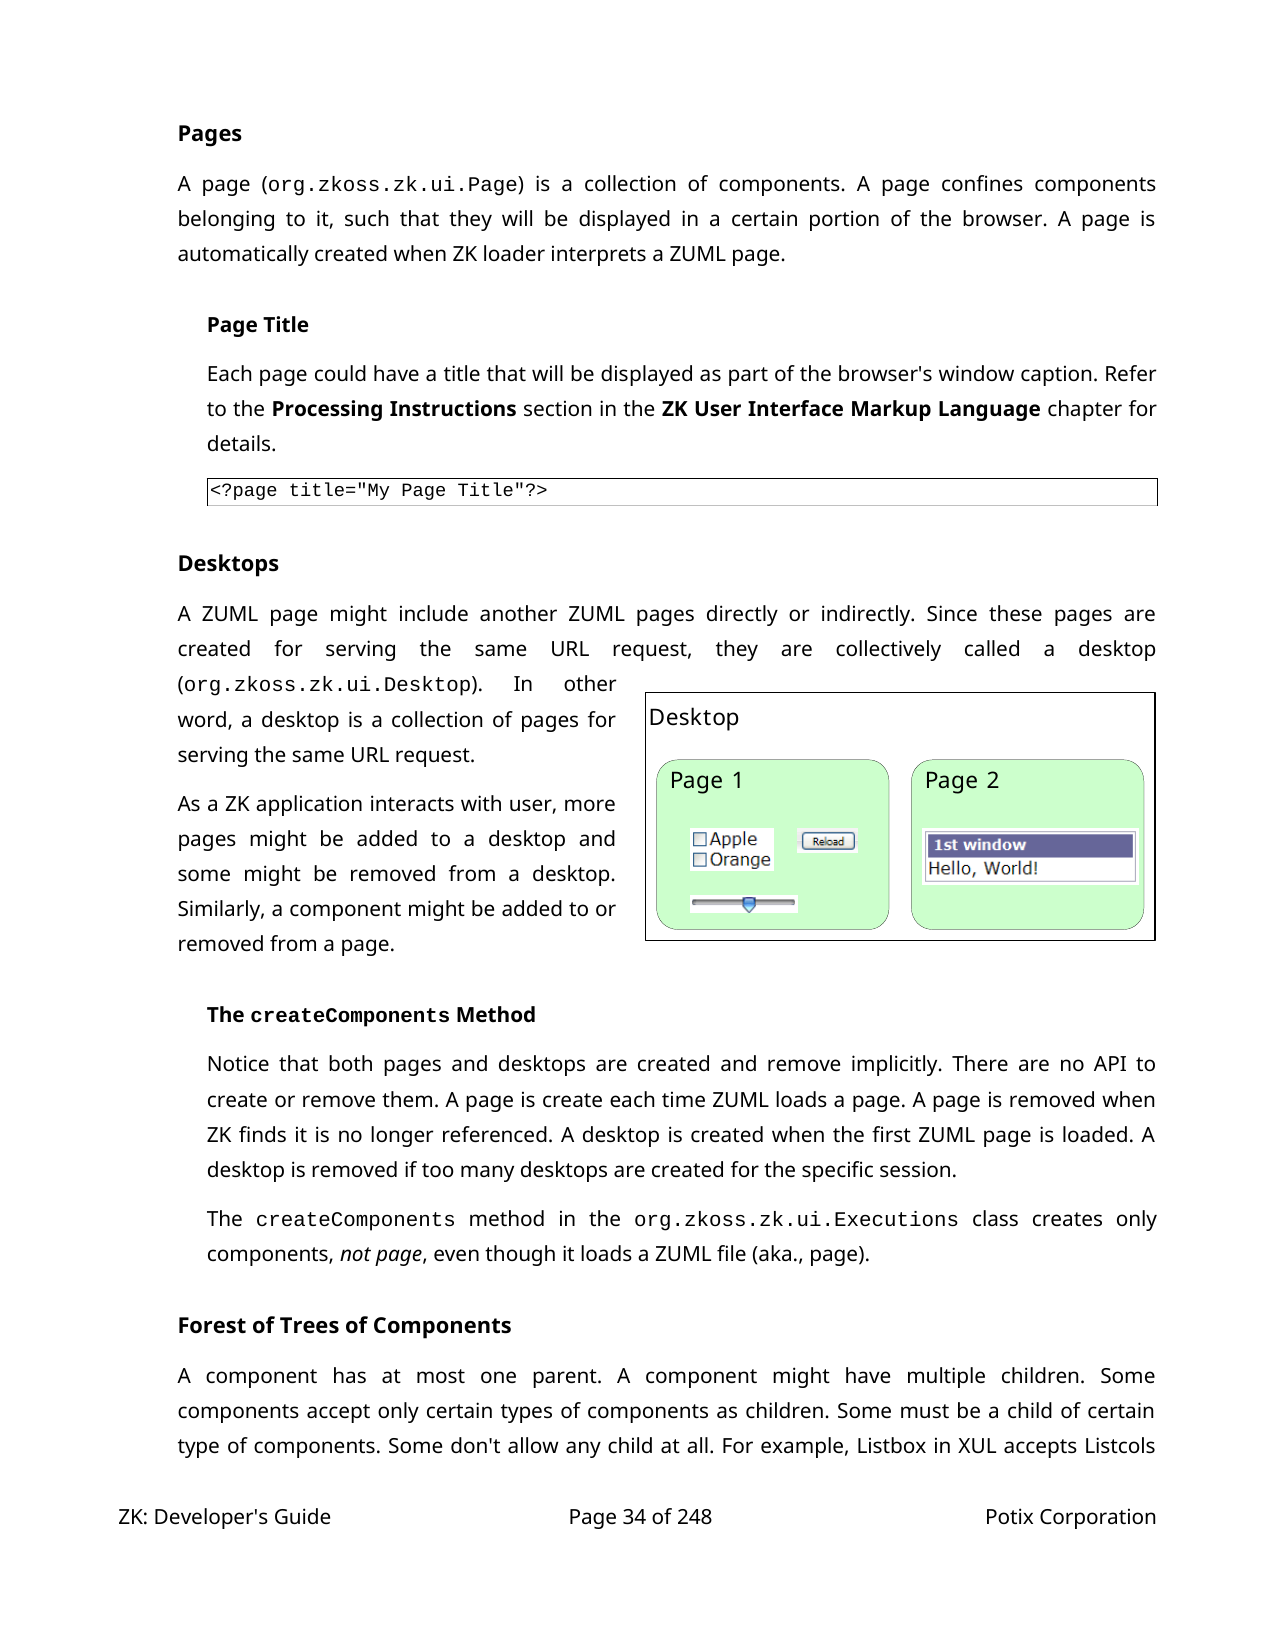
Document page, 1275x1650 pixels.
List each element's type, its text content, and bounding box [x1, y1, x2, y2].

text A component has at most one parent. A component might have multiple children. Some components accept only certain types of components as children. Some must be a child of certain type of components. Some don't allow any child at all. For example, Listbox in XUL accepts Listcols [177, 1361, 1157, 1459]
text As a ZK application interacts with user, more pages might be added to a desktop and some might be removed from a desktop. Similarly, a component might be added to or removed from a page. [177, 789, 1157, 958]
text The createComponents method in the org.zkoss.zk.ui.Executions class creates only components, not page, even though it loads a ZUML file (aka., page). [207, 1204, 1157, 1268]
subtitle Forest of Trees of Components [177, 1310, 1157, 1340]
subtitle Desktops [177, 548, 1157, 578]
subtitle The createComponents Method [207, 1000, 1157, 1029]
text <?page title="My Page Title"?> [208, 479, 1157, 505]
subtitle Page Title [207, 310, 1157, 338]
text Notice that both pages and desktops are created and remove implicitly. There are no API to create or remove them. A page is create each time ZUML loads a page. A page is removed when ZK finds it is no longer referenced. A desktop is created when the first ZUML page is loaded. A desktop is removed if too many desktops are created for the specific session. [207, 1049, 1157, 1183]
text A page (org.zkoss.zk.ui.Page) is a collection of components. A page confines components belonging to it, such that they will be displayed in a certain portion of the browser. A page is automatically created when ZK loader interprets a ZUML page. [177, 169, 1157, 268]
text A ZUML page might include another ZUML pages directly or indirectly. Since these pages are created for serving the same URL request, they are collectively called a desktop (org.zkoss.zk.ui.Desktop). In other word, a desktop is a collection of pages for serving the same URL request. [177, 599, 1157, 768]
subtitle Pages [177, 118, 1157, 148]
text Each page could have a title that will be displayed as part of the browser's window caption. Refer to the Processing Instructions section in the ZK User Interface Markup Language chapter for details. [207, 359, 1157, 458]
